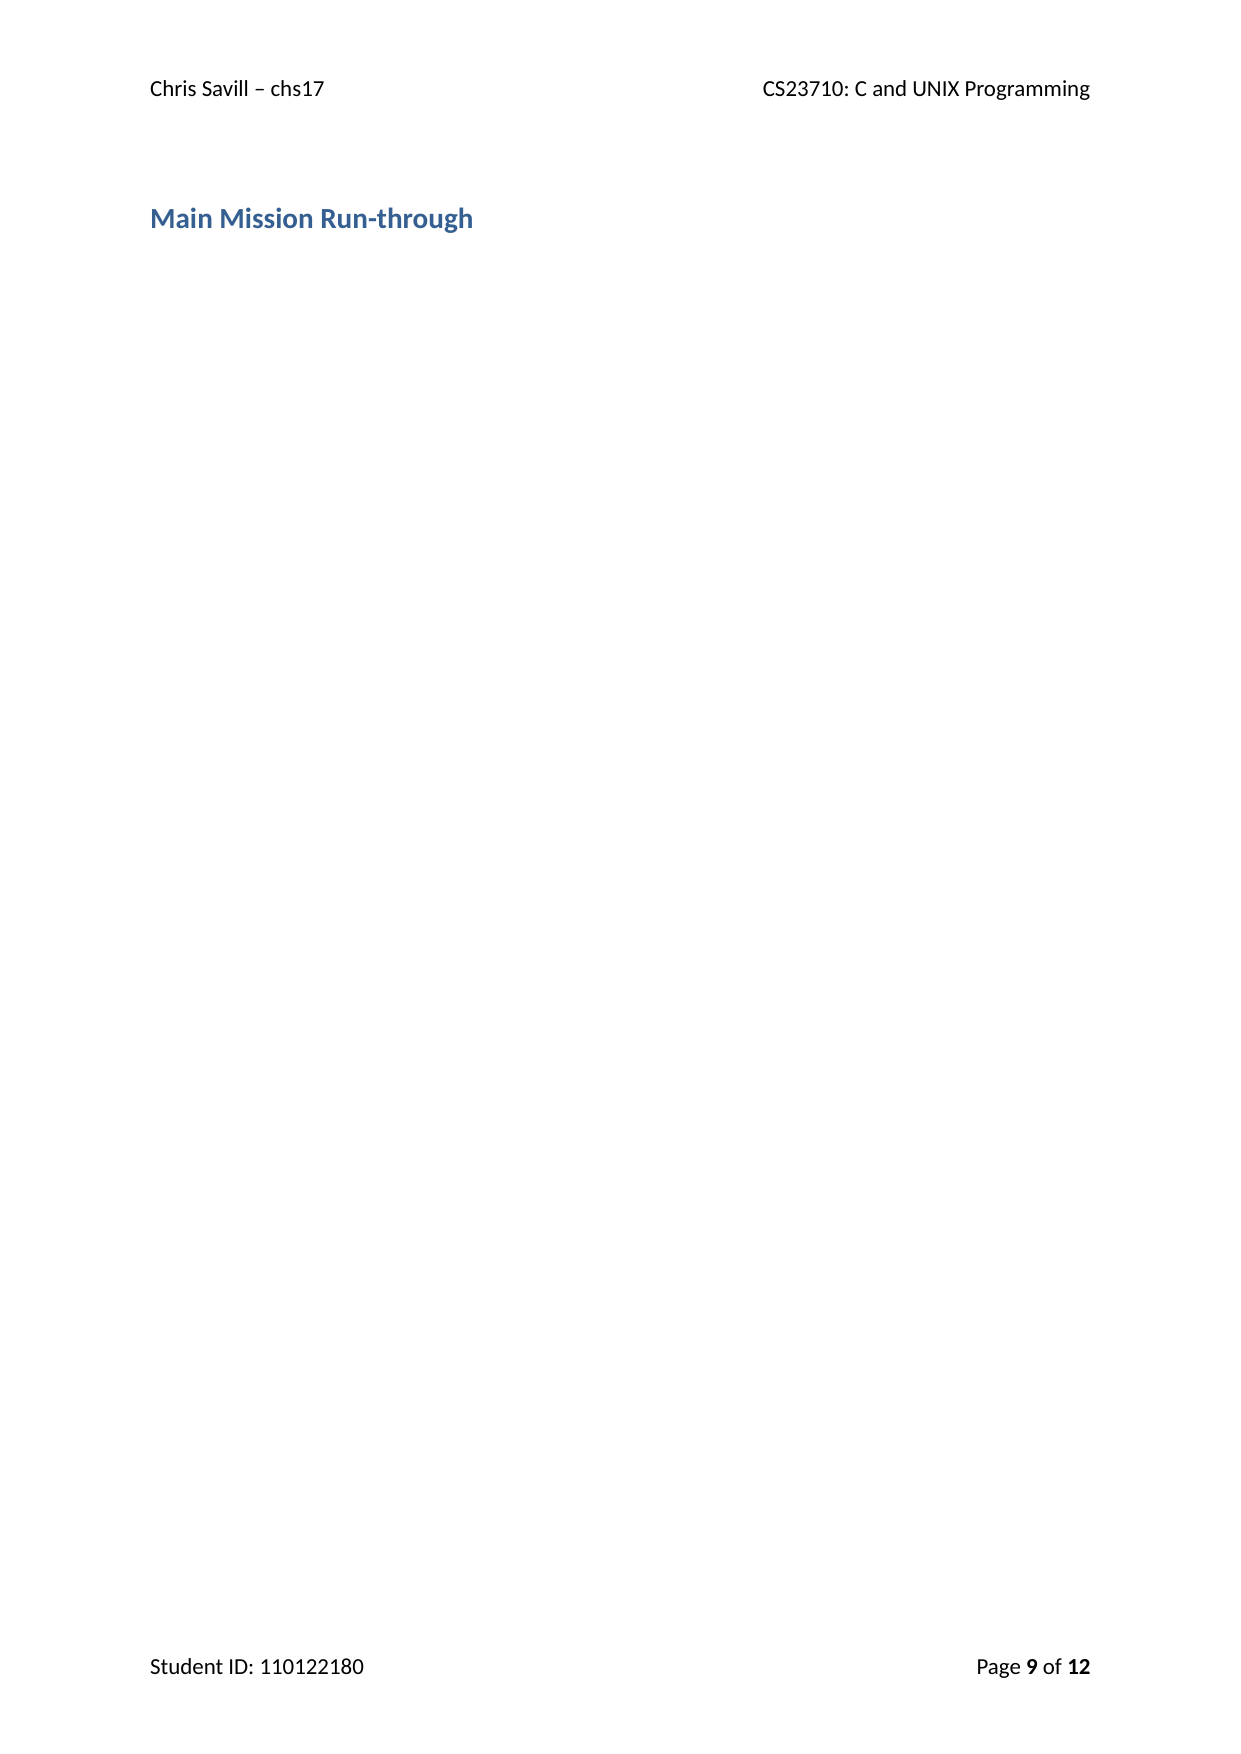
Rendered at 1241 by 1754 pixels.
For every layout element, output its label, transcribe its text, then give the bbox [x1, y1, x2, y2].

subtitle Main Mission Run-through [150, 200, 1090, 236]
